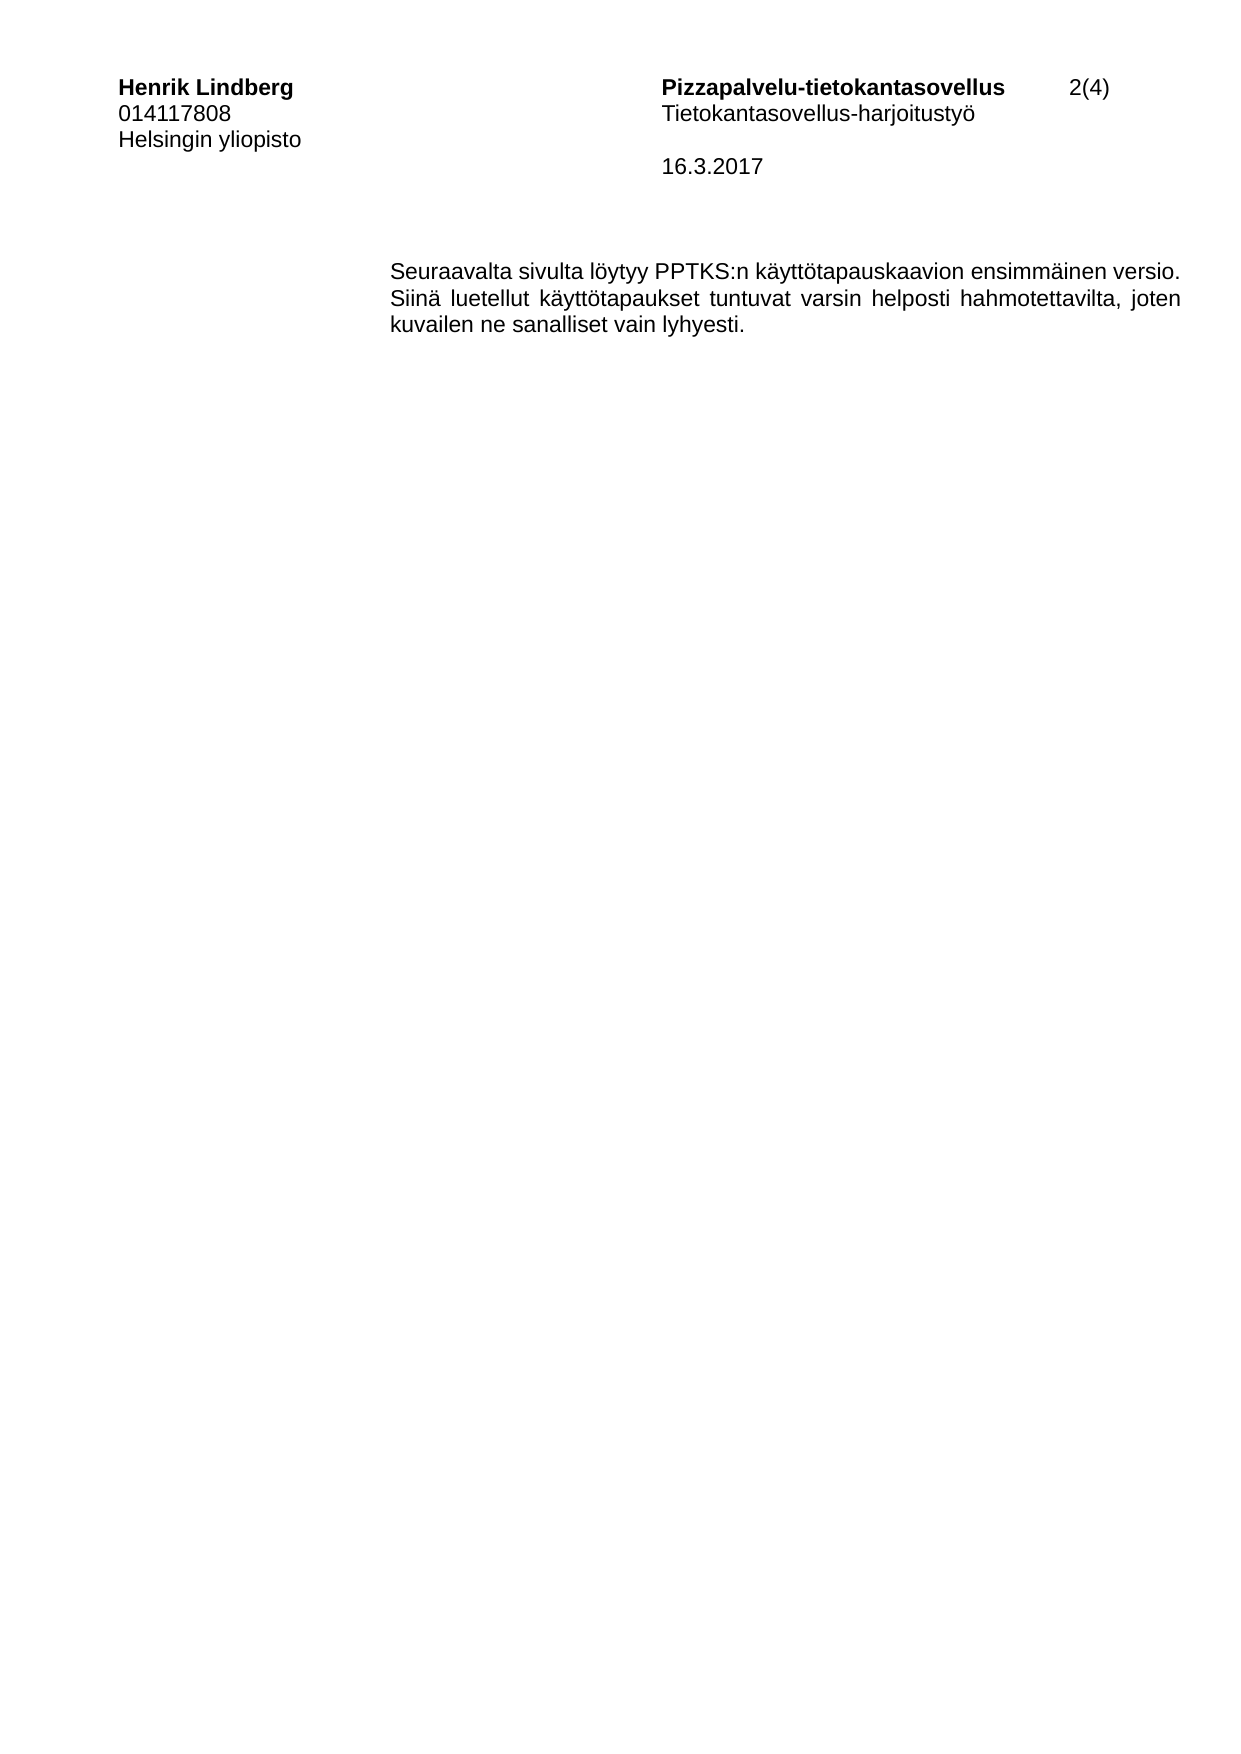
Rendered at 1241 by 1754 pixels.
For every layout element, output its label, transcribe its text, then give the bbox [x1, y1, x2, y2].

text Seuraavalta sivulta löytyy PPTKS:n käyttötapauskaavion ensimmäinen versio. Siinä luetellut käyttötapaukset tuntuvat varsin helposti hahmotettavilta, joten kuvailen ne sanalliset vain lyhyesti. [118, 258, 1181, 337]
